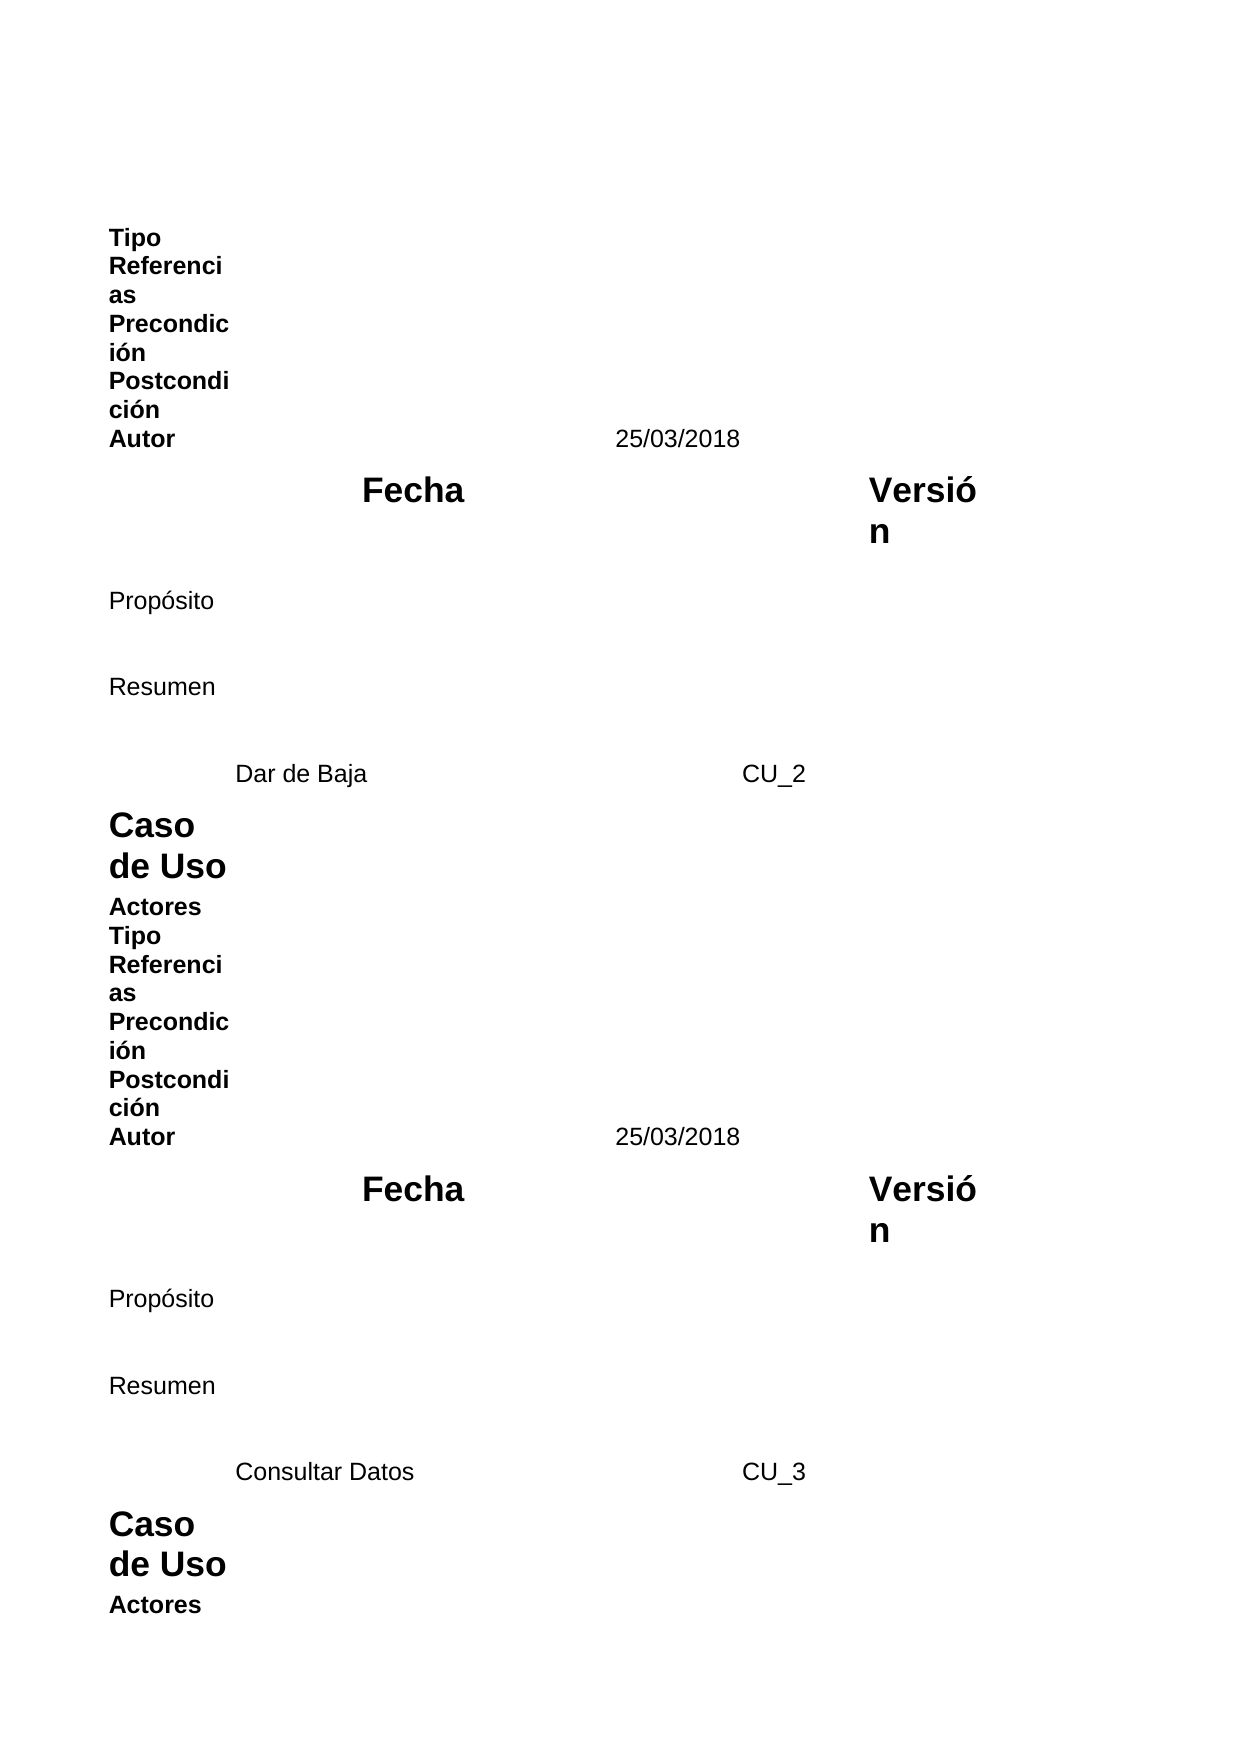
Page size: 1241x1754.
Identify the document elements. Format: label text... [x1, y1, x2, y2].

table_cell [235, 1065, 1122, 1122]
table_cell [235, 223, 1122, 251]
table_cell [235, 1007, 1122, 1065]
table_cell [109, 1313, 1122, 1342]
table_header CU_2 [742, 759, 1122, 892]
table_header Resumen [109, 1371, 1122, 1399]
table_cell [235, 950, 488, 1007]
table_cell [235, 309, 1122, 366]
table_cell [235, 1591, 1122, 1619]
table_cell [109, 701, 1122, 730]
table_header Propósito [109, 1285, 1122, 1313]
table_cell Precondición [109, 309, 235, 366]
table_cell Postcondición [109, 1065, 235, 1122]
table_cell Tipo [109, 921, 235, 950]
table_cell 25/03/2018 [615, 424, 868, 557]
table_cell [489, 251, 1122, 309]
table_cell Tipo [109, 223, 235, 251]
table_cell [109, 615, 1122, 644]
table_cell Actores [109, 892, 235, 921]
table_cell Fecha [362, 1122, 615, 1256]
table_cell Versión [869, 424, 995, 557]
table_cell Postcondición [109, 366, 235, 424]
table_cell [235, 251, 488, 309]
table_cell Versión [869, 1122, 995, 1256]
table_cell [235, 892, 1122, 921]
table_cell Precondición [109, 1007, 235, 1065]
table_cell Referencias [109, 251, 235, 309]
table_cell [489, 950, 1122, 1007]
table_cell 25/03/2018 [615, 1122, 868, 1256]
table_cell [995, 1122, 1122, 1256]
table_cell [109, 1400, 1122, 1428]
table_cell Autor [109, 424, 235, 557]
table_header Dar de Baja [235, 759, 742, 892]
table_header Resumen [109, 673, 1122, 701]
table_cell Actores [109, 1591, 235, 1619]
table_header Propósito [109, 586, 1122, 615]
table_cell [235, 921, 1122, 950]
table_cell [235, 424, 362, 557]
table_cell [995, 424, 1122, 557]
table_cell [235, 1122, 362, 1256]
table_cell Fecha [362, 424, 615, 557]
table_header Caso de Uso [109, 1457, 235, 1591]
table_cell [235, 366, 1122, 424]
table_header Caso de Uso [109, 759, 235, 892]
table_cell Referencias [109, 950, 235, 1007]
table_header Consultar Datos [235, 1457, 742, 1591]
table_cell Autor [109, 1122, 235, 1256]
table_header CU_3 [742, 1457, 1122, 1591]
